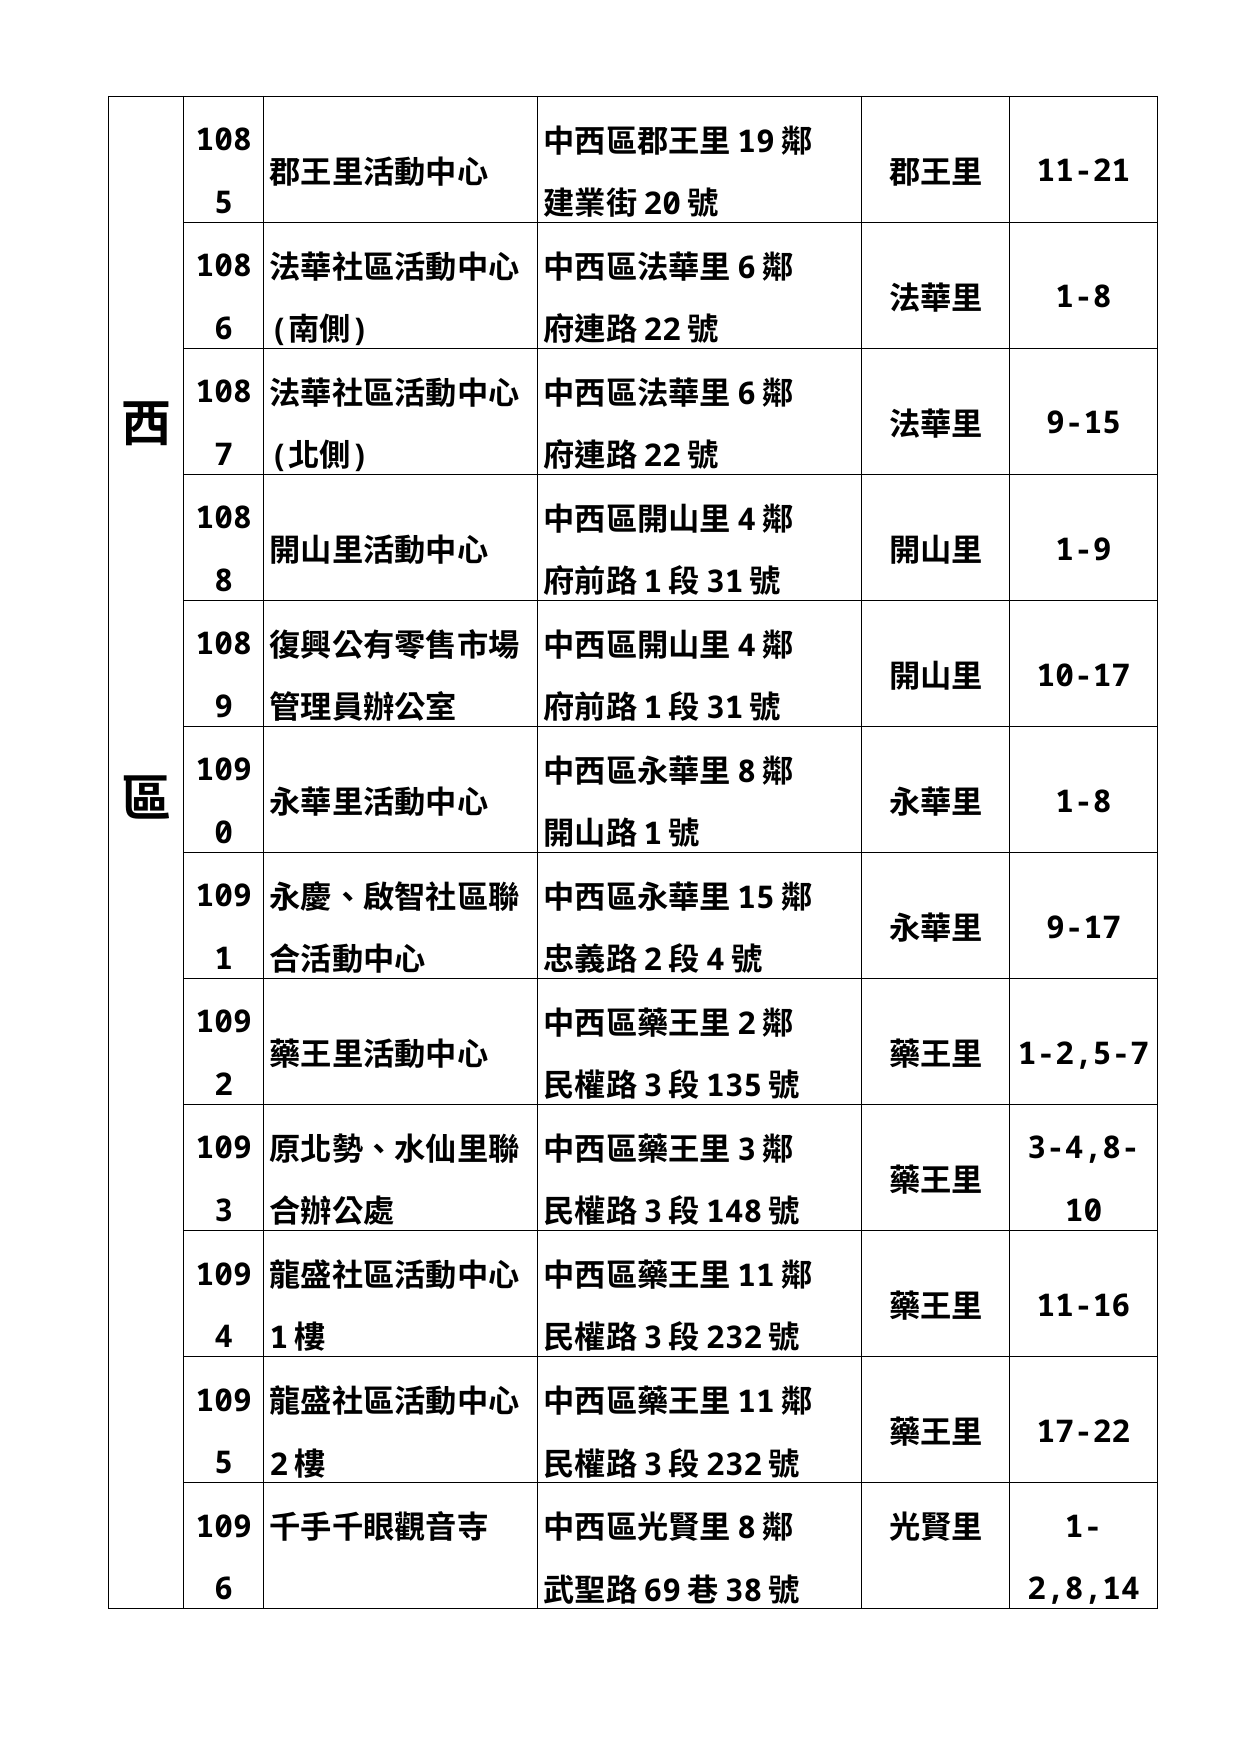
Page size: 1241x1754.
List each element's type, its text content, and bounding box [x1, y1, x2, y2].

table_cell 永華里 [862, 727, 1009, 852]
table_cell 法華社區活動中心(北側) [264, 349, 537, 474]
table_cell 1095 [184, 1357, 263, 1482]
table_cell 中西區郡王里19鄰 建業街20號 [538, 97, 861, 222]
table_cell 永華里活動中心 [264, 727, 537, 852]
table_cell 1086 [184, 223, 263, 348]
table_cell 龍盛社區活動中心1樓 [264, 1231, 537, 1356]
table_cell 中西區開山里4鄰 府前路1段31號 [538, 475, 861, 600]
table_cell 藥王里 [862, 1357, 1009, 1482]
table_cell 1087 [184, 349, 263, 474]
table_cell 藥王里 [862, 1105, 1009, 1230]
table_cell 9-15 [1010, 349, 1157, 474]
table_cell 光賢里 [862, 1483, 1009, 1608]
table_cell 西 區 [109, 97, 183, 1608]
table_cell 中西區藥王里2鄰 民權路3段135號 [538, 979, 861, 1104]
table_cell 中西區永華里15鄰 忠義路2段4號 [538, 853, 861, 978]
table_cell 1-8 [1010, 727, 1157, 852]
table_cell 17-22 [1010, 1357, 1157, 1482]
table_cell 中西區開山里4鄰 府前路1段31號 [538, 601, 861, 726]
table_cell 9-17 [1010, 853, 1157, 978]
table_cell 開山里 [862, 475, 1009, 600]
table_cell 開山里 [862, 601, 1009, 726]
table_cell 郡王里活動中心 [264, 97, 537, 222]
table_cell 11-16 [1010, 1231, 1157, 1356]
table_cell 1092 [184, 979, 263, 1104]
table_cell 千手千眼觀音寺 [264, 1483, 537, 1608]
table_cell 1090 [184, 727, 263, 852]
table_cell 3-4,8-10 [1010, 1105, 1157, 1230]
table_cell 1089 [184, 601, 263, 726]
table_cell 中西區藥王里11鄰 民權路3段232號 [538, 1357, 861, 1482]
table_cell 10-17 [1010, 601, 1157, 726]
table_cell 法華社區活動中心(南側) [264, 223, 537, 348]
table_cell 開山里活動中心 [264, 475, 537, 600]
table_cell 永華里 [862, 853, 1009, 978]
table_cell 1088 [184, 475, 263, 600]
table_cell 永慶、啟智社區聯合活動中心 [264, 853, 537, 978]
table_cell 中西區法華里6鄰 府連路22號 [538, 349, 861, 474]
table_cell 1096 [184, 1483, 263, 1608]
table_cell 中西區光賢里8鄰 武聖路69巷38號 [538, 1483, 861, 1608]
table_cell 法華里 [862, 349, 1009, 474]
table_cell 1-9 [1010, 475, 1157, 600]
table_cell 11-21 [1010, 97, 1157, 222]
table_cell 郡王里 [862, 97, 1009, 222]
table_cell 藥王里 [862, 1231, 1009, 1356]
table_cell 原北勢、水仙里聯合辦公處 [264, 1105, 537, 1230]
table_cell 中西區永華里8鄰 開山路1號 [538, 727, 861, 852]
table_cell 1-2,8,14 [1010, 1483, 1157, 1608]
table_cell 1-2,5-7 [1010, 979, 1157, 1104]
table_cell 1093 [184, 1105, 263, 1230]
table_cell 1-8 [1010, 223, 1157, 348]
table_cell 藥王里 [862, 979, 1009, 1104]
table_cell 中西區法華里6鄰 府連路22號 [538, 223, 861, 348]
table_cell 1091 [184, 853, 263, 978]
table_cell 藥王里活動中心 [264, 979, 537, 1104]
table_cell 1094 [184, 1231, 263, 1356]
table_cell 1085 [184, 97, 263, 222]
table_cell 中西區藥王里3鄰 民權路3段148號 [538, 1105, 861, 1230]
table_cell 法華里 [862, 223, 1009, 348]
table_cell 中西區藥王里11鄰 民權路3段232號 [538, 1231, 861, 1356]
table_cell 龍盛社區活動中心2樓 [264, 1357, 537, 1482]
table_cell 復興公有零售市場管理員辦公室 [264, 601, 537, 726]
